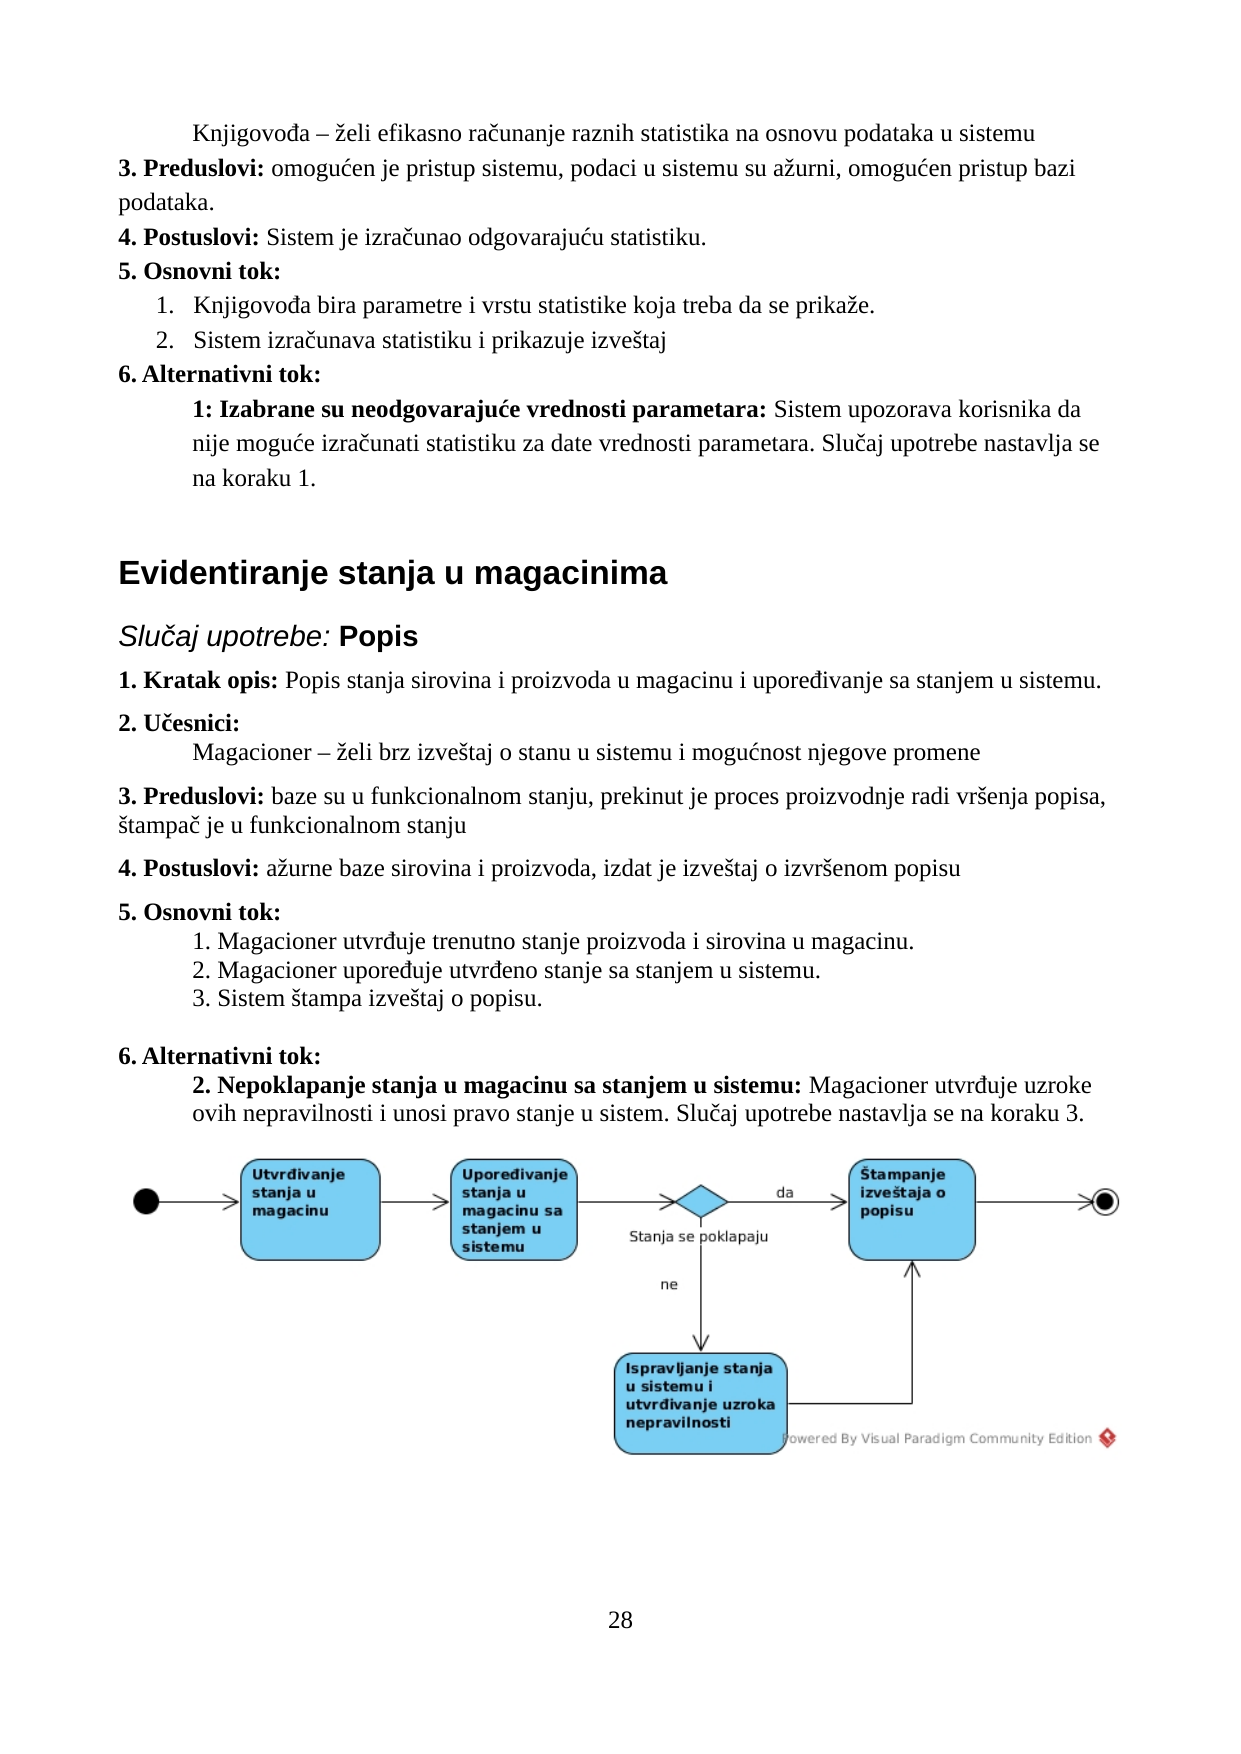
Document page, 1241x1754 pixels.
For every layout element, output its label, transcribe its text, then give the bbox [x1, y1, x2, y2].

list Sistem izračunava statistiku i prikazuje izveštaj [156, 325, 1122, 354]
text 3. Preduslovi: baze su u funkcionalnom stanju, prekinut je proces proizvodnje radi vršenja popisa, štampač je u funkcionalnom stanju [118, 781, 1122, 838]
text 4. Postuslovi: Sistem je izračunao odgovarajuću statistiku. [118, 222, 1122, 250]
text 6. Alternativni tok: [118, 1041, 1122, 1070]
text 5. Osnovni tok: [118, 256, 1122, 285]
text 2. Magacioner upoređuje utvrđeno stanje sa stanjem u sistemu. [118, 955, 1122, 983]
text 1. Magacioner utvrđuje trenutno stanje proizvoda i sirovina u magacinu. [118, 926, 1122, 955]
text Magacioner – želi brz izveštaj o stanu u sistemu i mogućnost njegove promene [118, 737, 1122, 766]
text 2. Nepoklapanje stanja u magacinu sa stanjem u sistemu: Magacioner utvrđuje uzroke ovih nepravilnosti i unosi pravo stanje u sistem. Slučaj upotrebe nastavlja se na koraku 3. [118, 1070, 1122, 1127]
text Knjigovođa – želi efikasno računanje raznih statistika na osnovu podataka u sistemu [118, 118, 1122, 147]
text 5. Osnovni tok: [118, 897, 1122, 926]
picture [118, 1156, 1123, 1460]
text 1. Kratak opis: Popis stanja sirovina i proizvoda u magacinu i upoređivanje sa stanjem u sistemu. [118, 665, 1122, 693]
text 3. Preduslovi: omogućen je pristup sistemu, podaci u sistemu su ažurni, omogućen pristup bazi podataka. [118, 153, 1122, 216]
subtitle Evidentiranje stanja u magacinima [118, 553, 1122, 591]
list Knjigovođa bira parametre i vrstu statistike koja treba da se prikaže. [156, 291, 1122, 319]
text 1: Izabrane su neodgovarajuće vrednosti parametara: Sistem upozorava korisnika da nije moguće izračunati statistiku za date vrednosti parametara. Slučaj upotrebe nastavlja se na koraku 1. [118, 394, 1122, 492]
text 6. Alternativni tok: [118, 359, 1122, 388]
text 2. Učesnici: [118, 708, 1122, 737]
text 4. Postuslovi: ažurne baze sirovina i proizvoda, izdat je izveštaj o izvršenom popisu [118, 853, 1122, 882]
text 3. Sistem štampa izveštaj o popisu. [118, 983, 1122, 1012]
subtitle Slučaj upotrebe: Popis [118, 618, 1122, 652]
